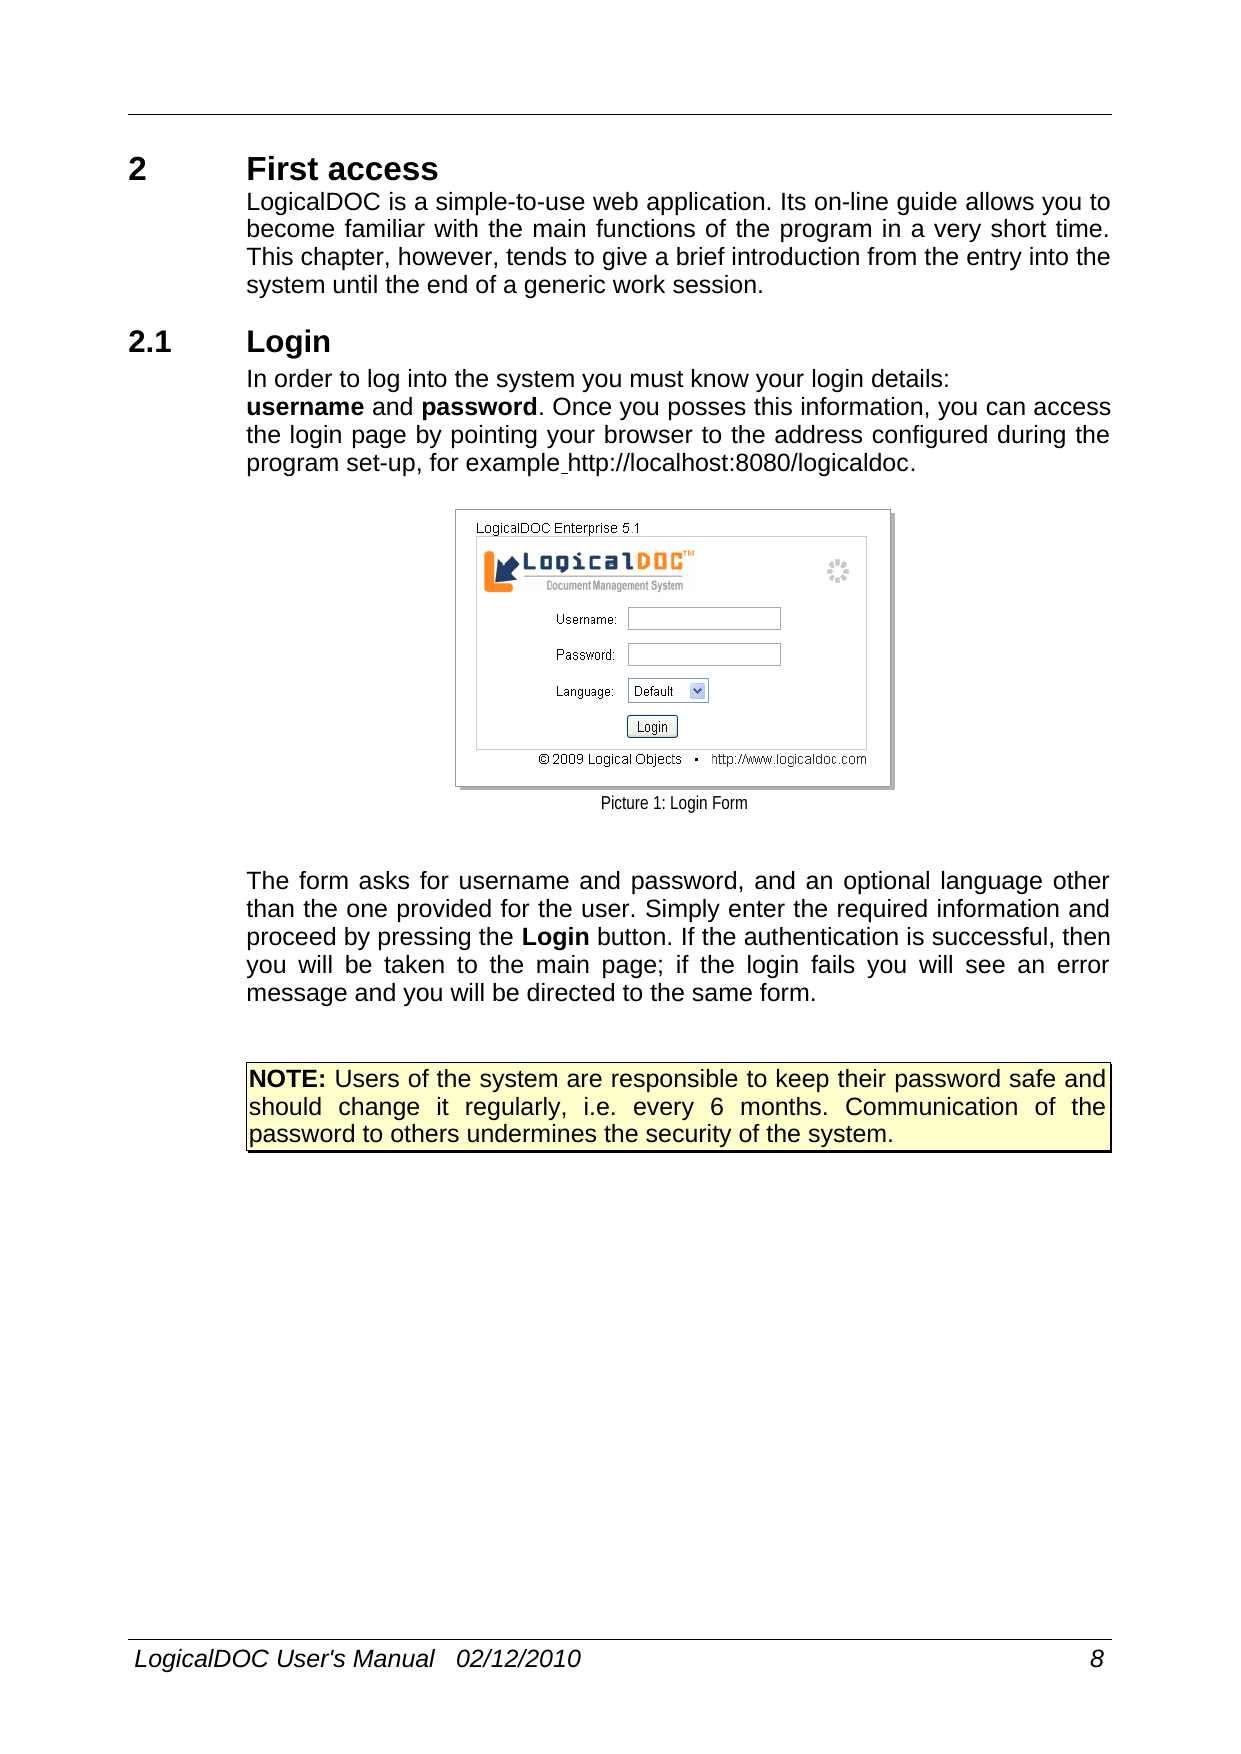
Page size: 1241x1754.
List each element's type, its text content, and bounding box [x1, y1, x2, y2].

subtitle First access [128, 150, 1112, 187]
text Picture 1: Login Form [455, 787, 893, 813]
picture [471, 517, 874, 777]
text LogicalDOC is a simple-to-use web application. Its on-line guide allows you to become familiar with the main functions of the program in a very short time. This chapter, however, tends to give a brief introduction from the entry into the system until the end of a generic work session. [246, 187, 1112, 299]
text NOTE: Users of the system are responsible to keep their password safe and should change it regularly, i.e. every 6 months. Communication of the password to others undermines the security of the system. [247, 1063, 1110, 1150]
text The form asks for username and password, and an optional language other than the one provided for the user. Simply enter the required information and proceed by pressing the Login button. If the authentication is successful, then you will be taken to the main page; if the login fails you will see an error message and you will be directed to the same form. [246, 867, 1112, 1006]
text In order to log into the system you must know your login details: [246, 365, 1112, 393]
subtitle Login [128, 324, 1112, 359]
text username and password. Once you posses this information, you can access the login page by pointing your browser to the address configured during the program set-up, for example http://localhost:8080/logicaldoc. [246, 393, 1112, 477]
